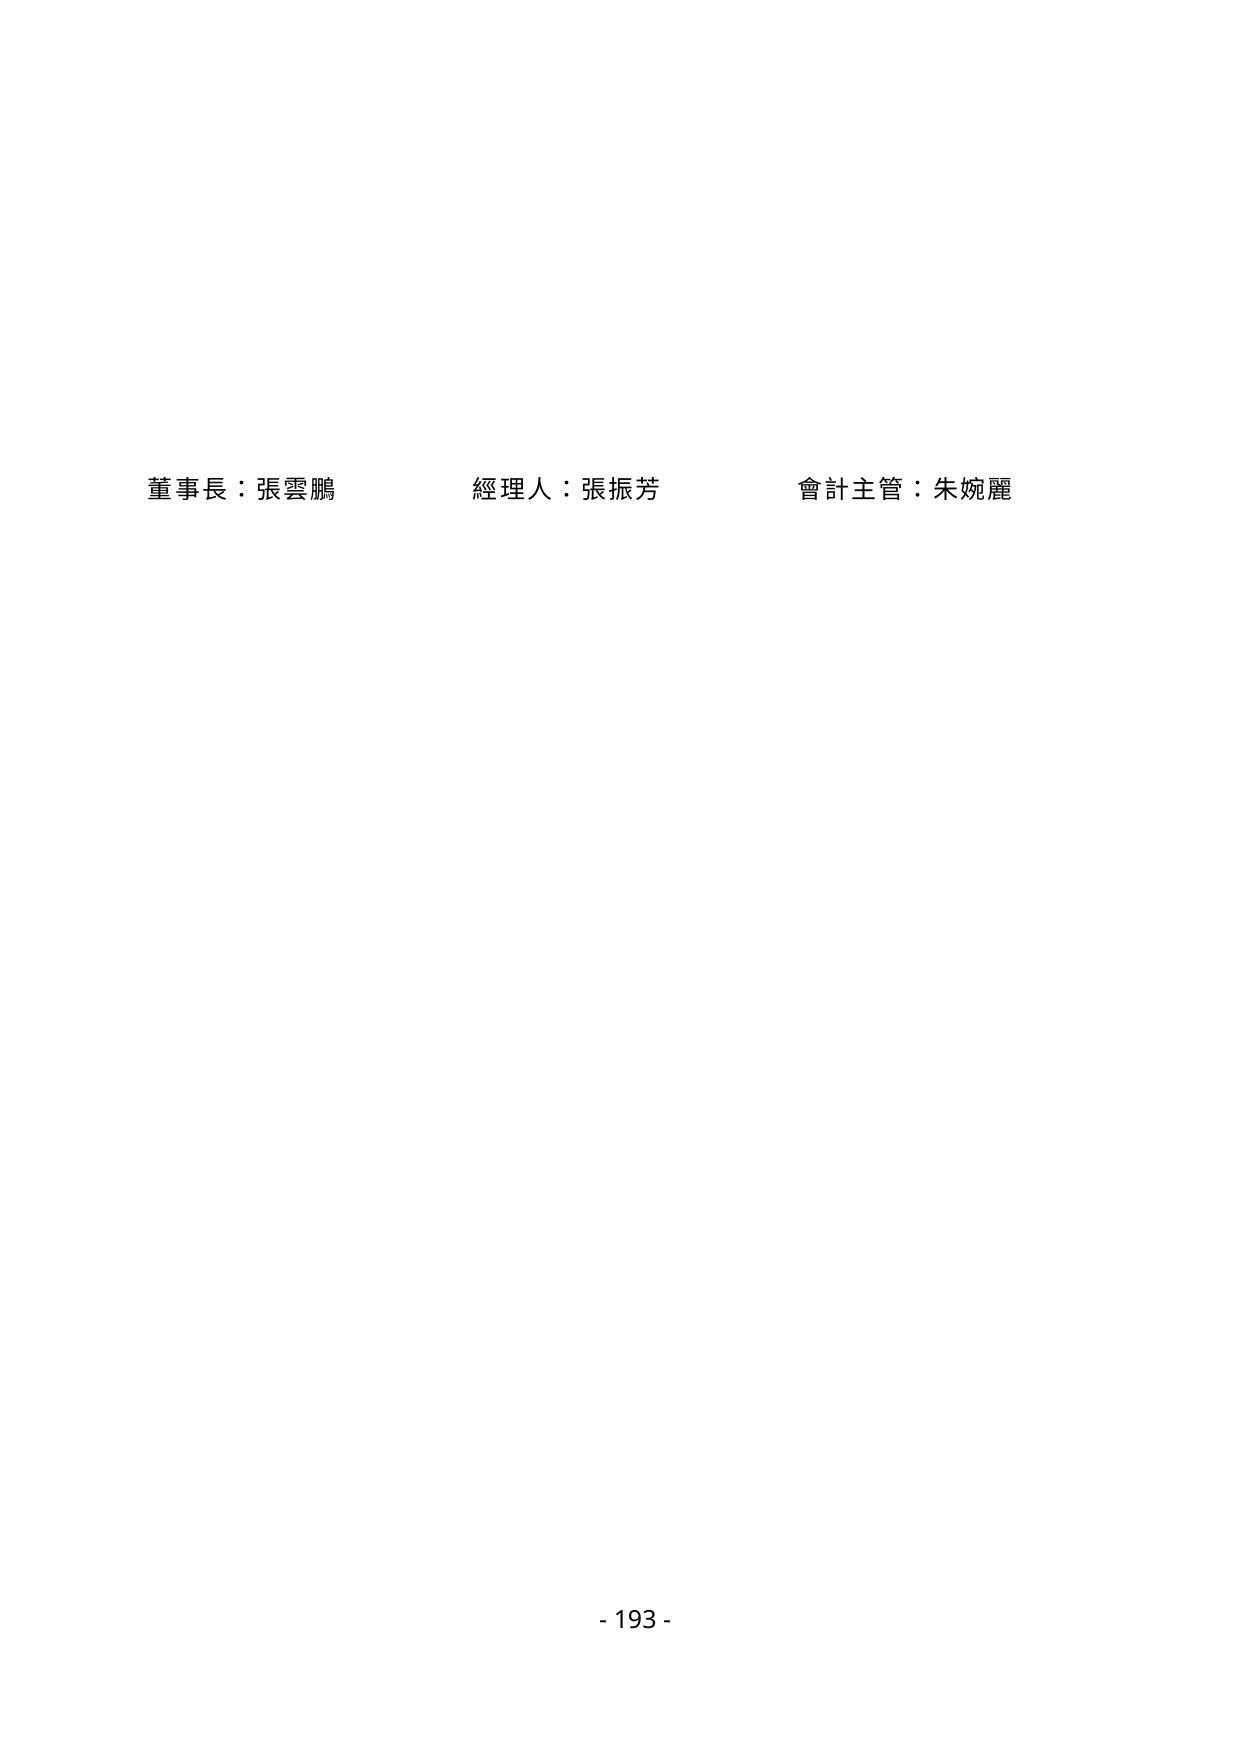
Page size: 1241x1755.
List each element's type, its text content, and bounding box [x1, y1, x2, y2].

text 董事長：張雲鵬 經理人：張振芳 會計主管：朱婉麗 [148, 470, 1122, 506]
